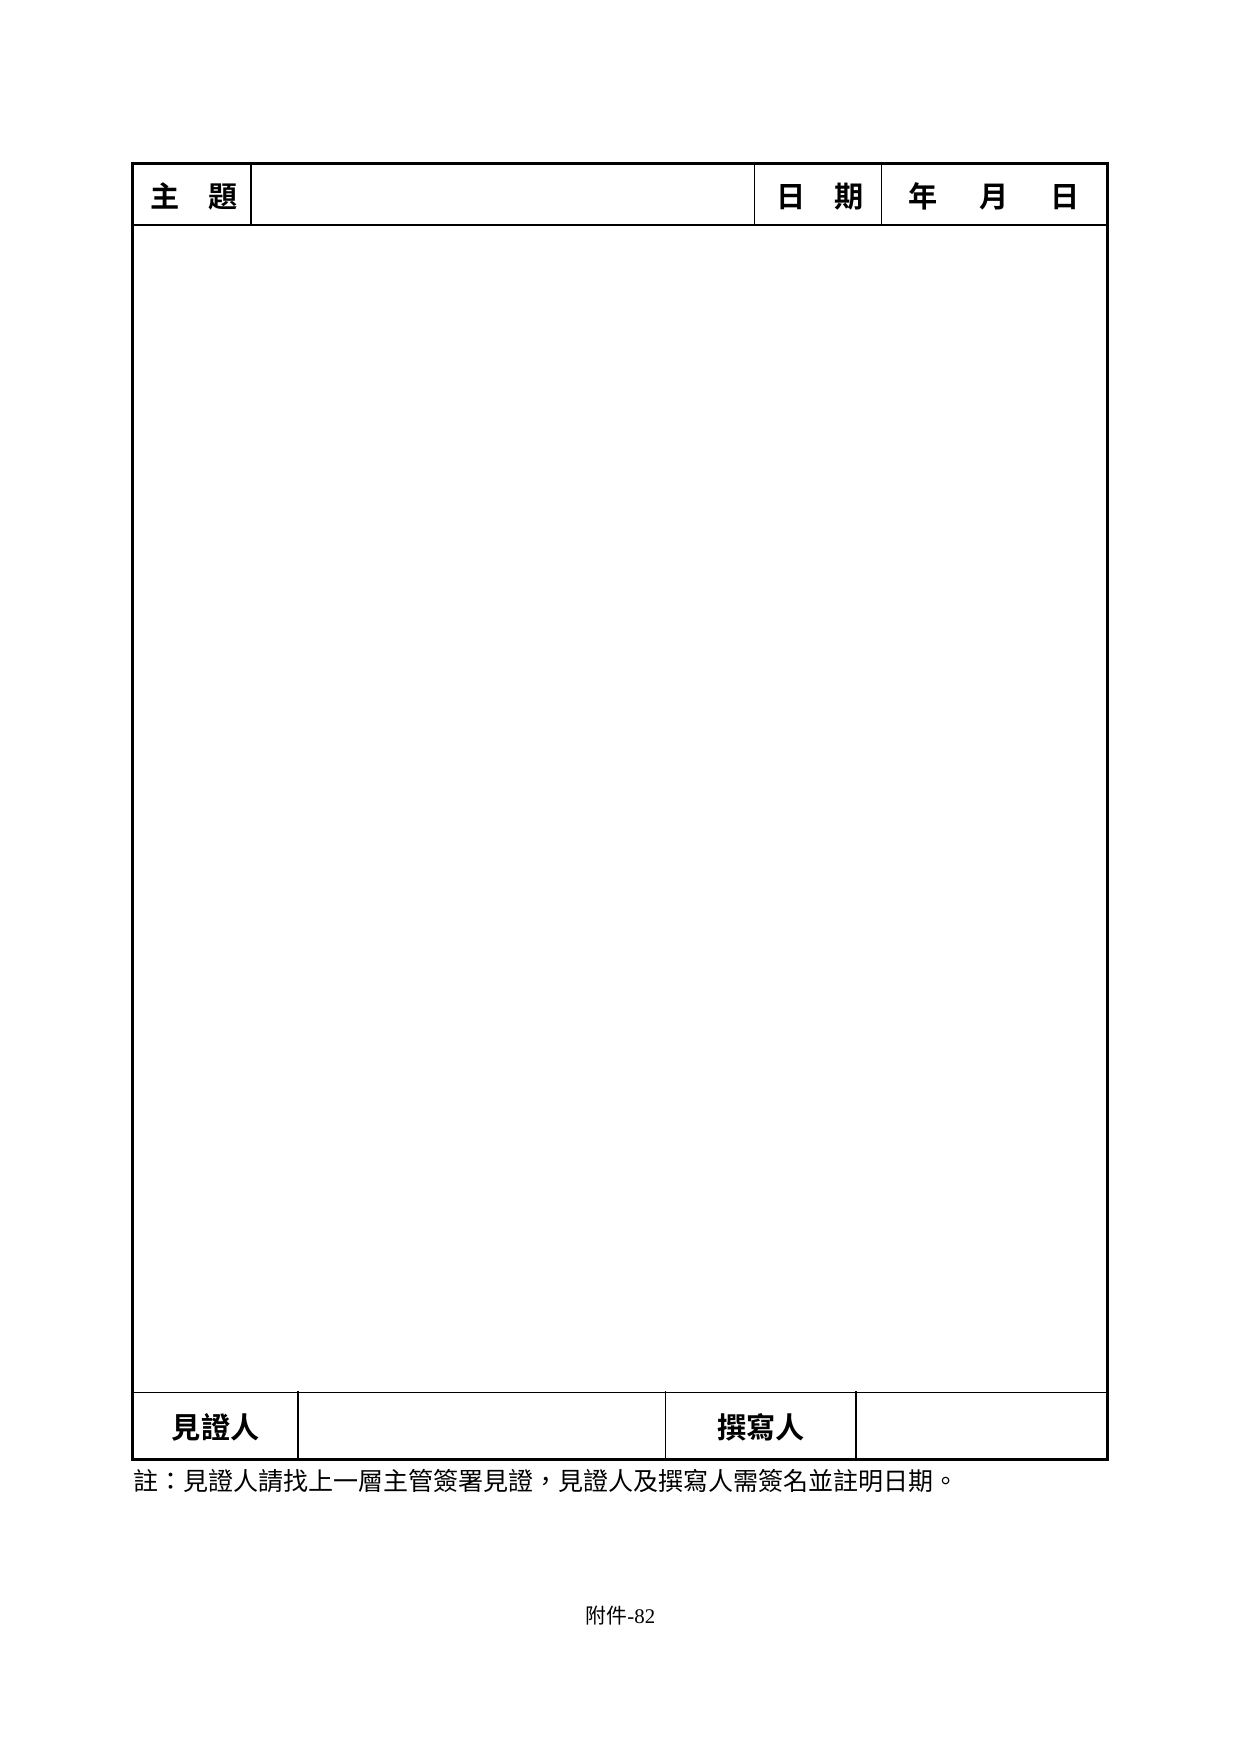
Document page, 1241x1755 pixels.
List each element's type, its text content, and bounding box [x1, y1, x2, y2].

table_cell [857, 1393, 1106, 1458]
table_cell [299, 1393, 665, 1458]
table_cell 撰寫人 [666, 1393, 855, 1458]
text 註：見證人請找上一層主管簽署見證，見證人及撰寫人需簽名並註明日期。 [133, 1461, 1107, 1497]
table_header 日 期 [755, 165, 881, 224]
table_header [252, 165, 754, 224]
table_cell 見證人 [134, 1393, 297, 1458]
table_header 主 題 [134, 165, 250, 224]
table_cell [134, 226, 1106, 1391]
table_header 年 月 日 [882, 165, 1106, 224]
